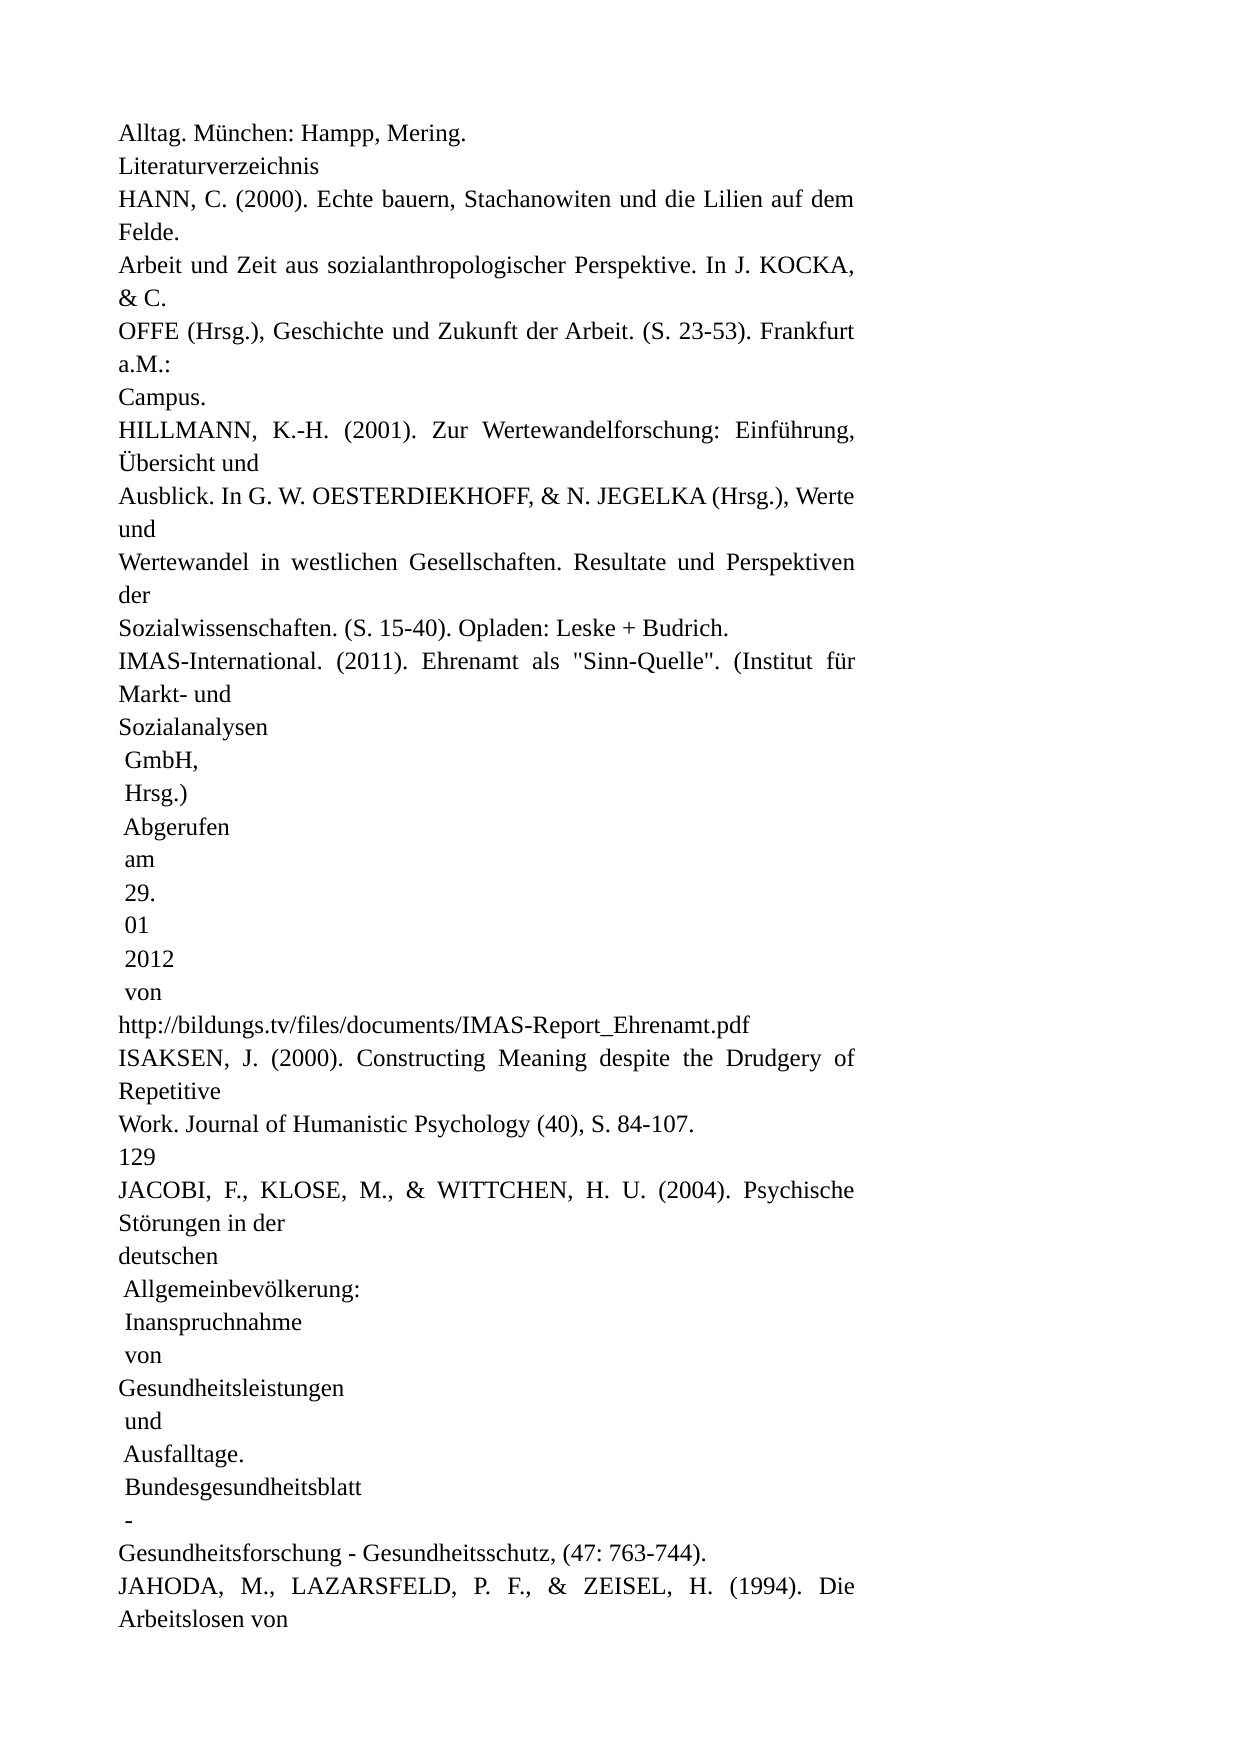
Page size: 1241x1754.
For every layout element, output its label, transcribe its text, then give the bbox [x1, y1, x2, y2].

text 29. [118, 878, 856, 906]
text - [118, 1505, 856, 1534]
text IMAS-International. (2011). Ehrenamt als "Sinn-Quelle". (Institut für Markt- und [118, 646, 856, 708]
text deutschen [118, 1241, 856, 1269]
text Bundesgesundheitsblatt [118, 1472, 856, 1501]
text und [118, 1406, 856, 1435]
text JACOBI, F., KLOSE, M., & WITTCHEN, H. U. (2004). Psychische Störungen in der [118, 1175, 856, 1237]
text 01 [118, 911, 856, 939]
text OFFE (Hrsg.), Geschichte und Zukunft der Arbeit. (S. 23-53). Frankfurt a.M.: [118, 316, 856, 378]
text 2012 [118, 944, 856, 972]
text Work. Journal of Humanistic Psychology (40), S. 84-107. [118, 1109, 856, 1137]
text 129 [118, 1142, 856, 1171]
text Campus. [118, 382, 856, 411]
text Ausfalltage. [118, 1439, 856, 1468]
text Abgerufen [118, 812, 856, 840]
text Sozialwissenschaften. (S. 15-40). Opladen: Leske + Budrich. [118, 613, 856, 642]
text HANN, C. (2000). Echte bauern, Stachanowiten und die Lilien auf dem Felde. [118, 184, 856, 246]
text GmbH, [118, 746, 856, 774]
text von [118, 1340, 856, 1369]
text JAHODA, M., LAZARSFELD, P. F., & ZEISEL, H. (1994). Die Arbeitslosen von [118, 1571, 856, 1633]
text HILLMANN, K.-H. (2001). Zur Wertewandelforschung: Einführung, Übersicht und [118, 415, 856, 477]
text Alltag. München: Hampp, Mering. [118, 118, 856, 147]
text am [118, 844, 856, 873]
text Gesundheitsleistungen [118, 1373, 856, 1402]
text Ausblick. In G. W. OESTERDIEKHOFF, & N. JEGELKA (Hrsg.), Werte und [118, 481, 856, 543]
text Allgemeinbevölkerung: [118, 1274, 856, 1303]
text Arbeit und Zeit aus sozialanthropologischer Perspektive. In J. KOCKA, & C. [118, 250, 856, 312]
text Sozialanalysen [118, 712, 856, 741]
text von [118, 977, 856, 1005]
text Wertewandel in westlichen Gesellschaften. Resultate und Perspektiven der [118, 547, 856, 609]
text Hrsg.) [118, 778, 856, 807]
text Gesundheitsforschung - Gesundheitsschutz, (47: 763-744). [118, 1538, 856, 1567]
text ISAKSEN, J. (2000). Constructing Meaning despite the Drudgery of Repetitive [118, 1043, 856, 1104]
text Inanspruchnahme [118, 1307, 856, 1336]
text Literaturverzeichnis [118, 151, 856, 180]
text http://bildungs.tv/files/documents/IMAS-Report_Ehrenamt.pdf [118, 1010, 856, 1038]
